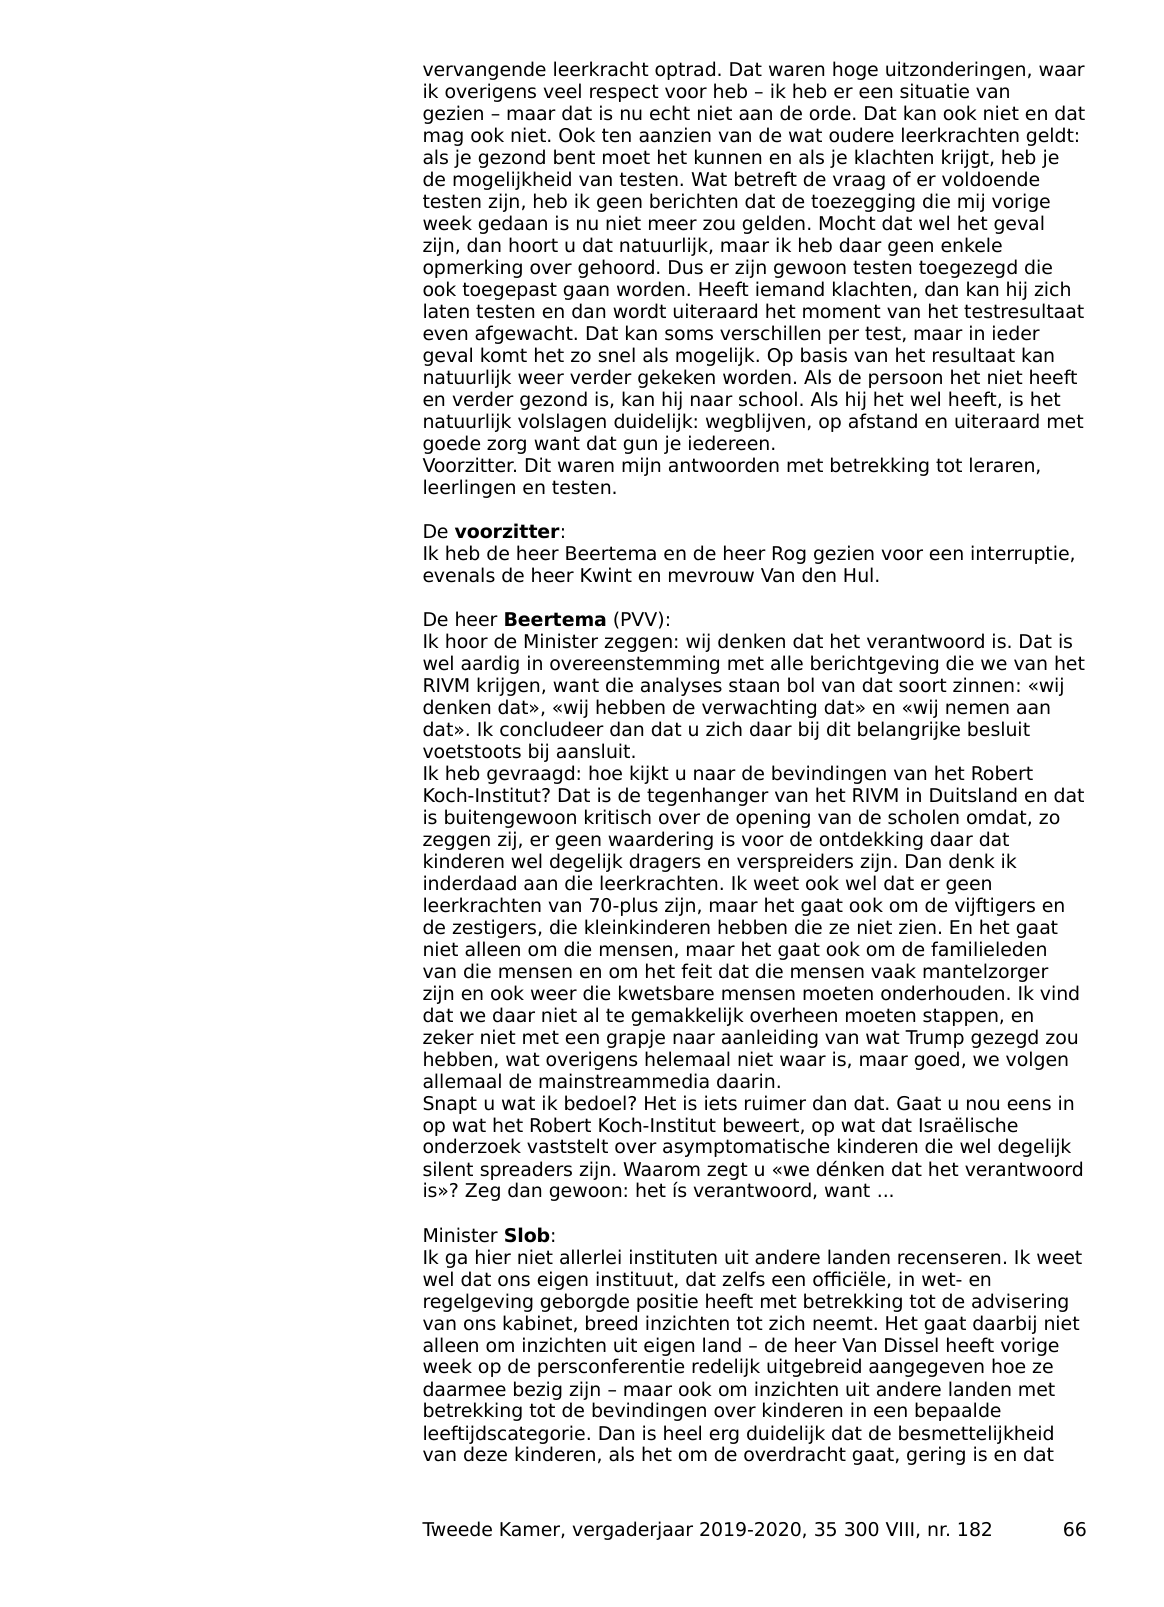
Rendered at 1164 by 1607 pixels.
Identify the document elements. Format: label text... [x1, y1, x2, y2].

text Ik heb de heer Beertema en de heer Rog gezien voor een interruptie, evenals de heer Kwint en mevrouw Van den Hul. [422, 543, 1087, 587]
text Ik hoor de Minister zeggen: wij denken dat het verantwoord is. Dat is wel aardig in overeenstemming met alle berichtgeving die we van het RIVM krijgen, want die analyses staan bol van dat soort zinnen: «wij denken dat», «wij hebben de verwachting dat» en «wij nemen aan dat». Ik concludeer dan dat u zich daar bij dit belangrijke besluit voetstoots bij aansluit. [422, 631, 1087, 763]
text De voorzitter: [422, 521, 1087, 543]
text Ik ga hier niet allerlei instituten uit andere landen recenseren. Ik weet wel dat ons eigen instituut, dat zelfs een officiële, in wet- en regelgeving geborgde positie heeft met betrekking tot de advisering van ons kabinet, breed inzichten tot zich neemt. Het gaat daarbij niet alleen om inzichten uit eigen land – de heer Van Dissel heeft vorige week op de persconferentie redelijk uitgebreid aangegeven hoe ze daarmee bezig zijn – maar ook om inzichten uit andere landen met betrekking tot de bevindingen over kinderen in een bepaalde leeftijdscategorie. Dan is heel erg duidelijk dat de besmettelijkheid van deze kinderen, als het om de overdracht gaat, gering is en dat [422, 1247, 1087, 1466]
text Minister Slob: [422, 1224, 1087, 1247]
text Ik heb gevraagd: hoe kijkt u naar de bevindingen van het Robert Koch-Institut? Dat is de tegenhanger van het RIVM in Duitsland en dat is buitengewoon kritisch over de opening van de scholen omdat, zo zeggen zij, er geen waardering is voor de ontdekking daar dat kinderen wel degelijk dragers en verspreiders zijn. Dan denk ik inderdaad aan die leerkrachten. Ik weet ook wel dat er geen leerkrachten van 70-plus zijn, maar het gaat ook om de vijftigers en de zestigers, die kleinkinderen hebben die ze niet zien. En het gaat niet alleen om die mensen, maar het gaat ook om de familieleden van die mensen en om het feit dat die mensen vaak mantelzorger zijn en ook weer die kwetsbare mensen moeten onderhouden. Ik vind dat we daar niet al te gemakkelijk overheen moeten stappen, en zeker niet met een grapje naar aanleiding van wat Trump gezegd zou hebben, wat overigens helemaal niet waar is, maar goed, we volgen allemaal de mainstreammedia daarin. [422, 763, 1087, 1092]
text Snapt u wat ik bedoel? Het is iets ruimer dan dat. Gaat u nou eens in op wat het Robert Koch-Institut beweert, op wat dat Israëlische onderzoek vaststelt over asymptomatische kinderen die wel degelijk silent spreaders zijn. Waarom zegt u «we dénken dat het verantwoord is»? Zeg dan gewoon: het ís verantwoord, want ... [422, 1092, 1087, 1202]
text vervangende leerkracht optrad. Dat waren hoge uitzonderingen, waar ik overigens veel respect voor heb – ik heb er een situatie van gezien – maar dat is nu echt niet aan de orde. Dat kan ook niet en dat mag ook niet. Ook ten aanzien van de wat oudere leerkrachten geldt: als je gezond bent moet het kunnen en als je klachten krijgt, heb je de mogelijkheid van testen. Wat betreft de vraag of er voldoende testen zijn, heb ik geen berichten dat de toezegging die mij vorige week gedaan is nu niet meer zou gelden. Mocht dat wel het geval zijn, dan hoort u dat natuurlijk, maar ik heb daar geen enkele opmerking over gehoord. Dus er zijn gewoon testen toegezegd die ook toegepast gaan worden. Heeft iemand klachten, dan kan hij zich laten testen en dan wordt uiteraard het moment van het testresultaat even afgewacht. Dat kan soms verschillen per test, maar in ieder geval komt het zo snel als mogelijk. Op basis van het resultaat kan natuurlijk weer verder gekeken worden. Als de persoon het niet heeft en verder gezond is, kan hij naar school. Als hij het wel heeft, is het natuurlijk volslagen duidelijk: wegblijven, op afstand en uiteraard met goede zorg want dat gun je iedereen. [422, 59, 1087, 455]
text De heer Beertema (PVV): [422, 609, 1087, 631]
text Voorzitter. Dit waren mijn antwoorden met betrekking tot leraren, leerlingen en testen. [422, 455, 1087, 499]
